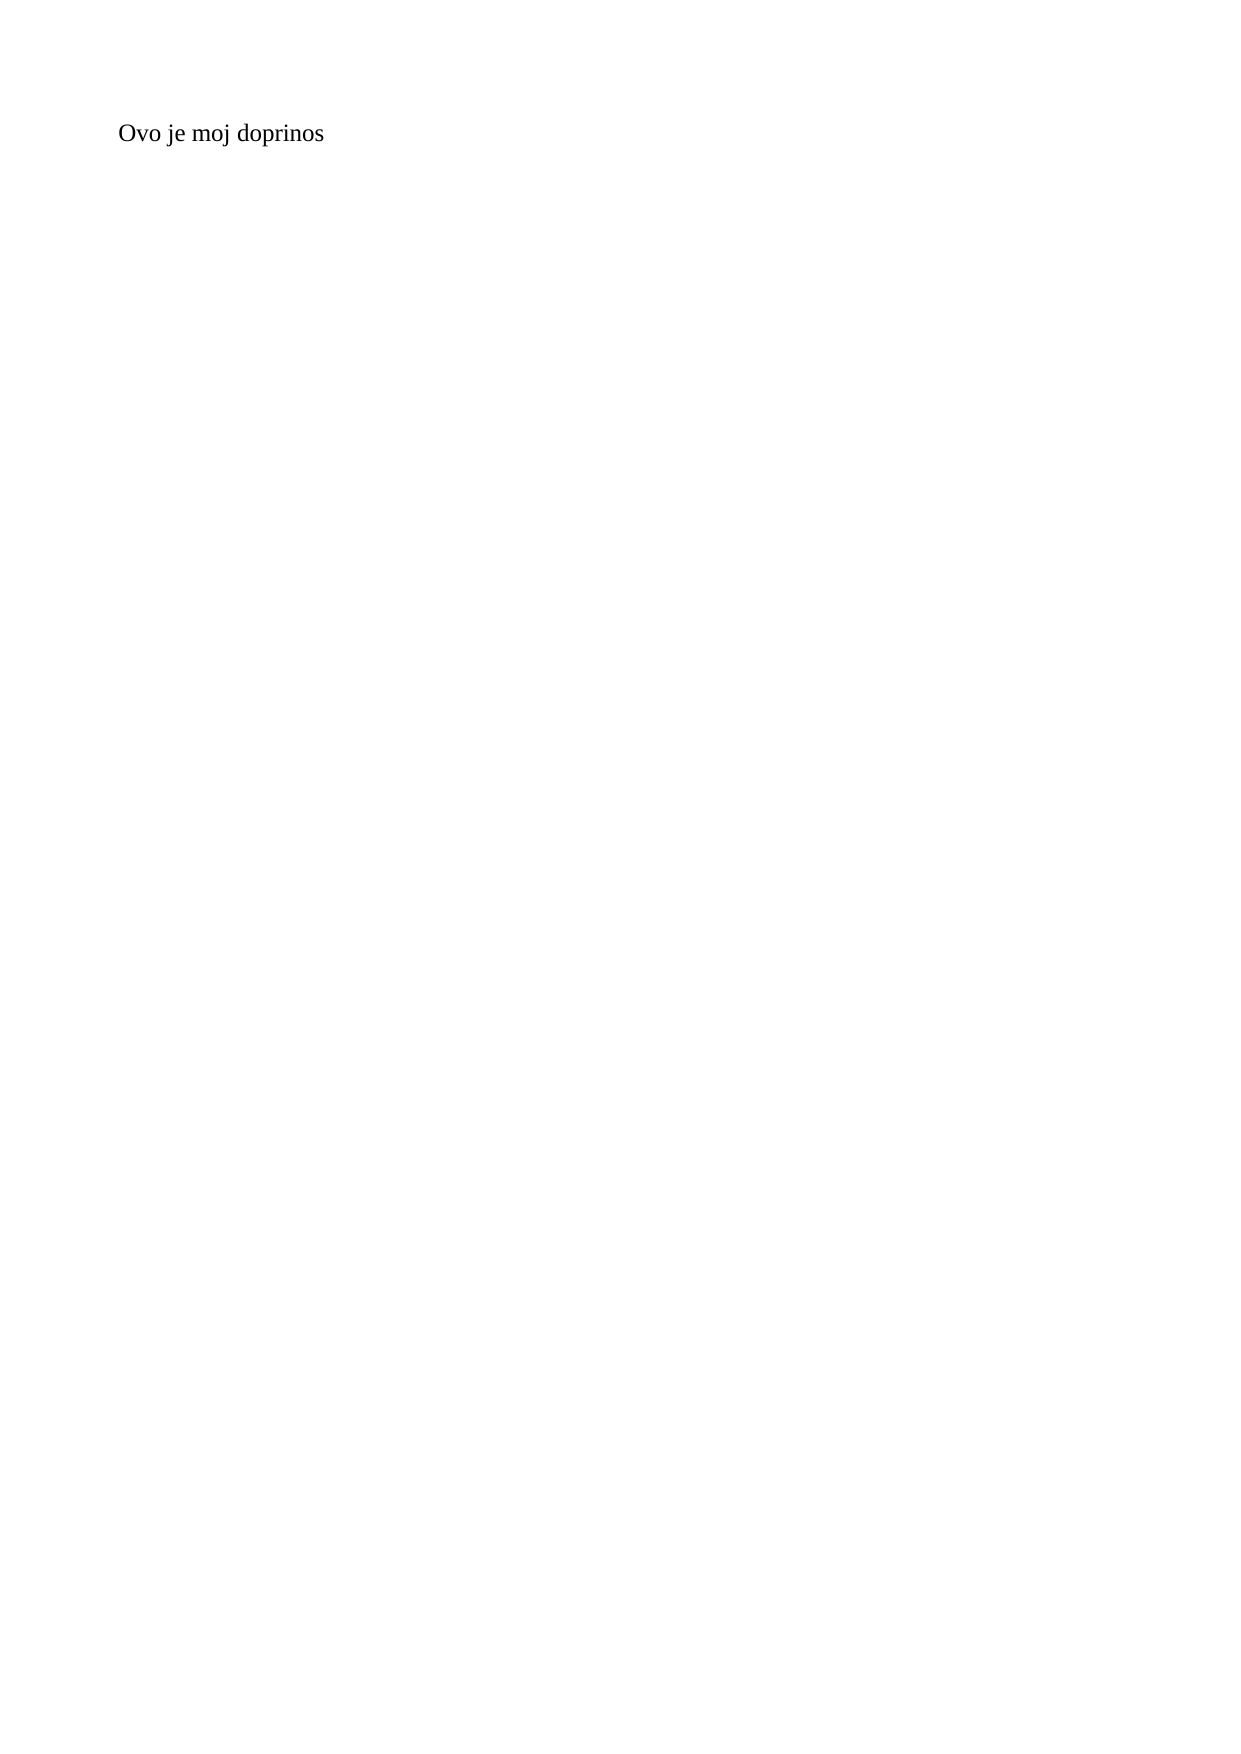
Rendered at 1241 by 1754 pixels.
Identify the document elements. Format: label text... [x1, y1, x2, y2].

text Ovo je moj doprinos [118, 118, 1122, 147]
